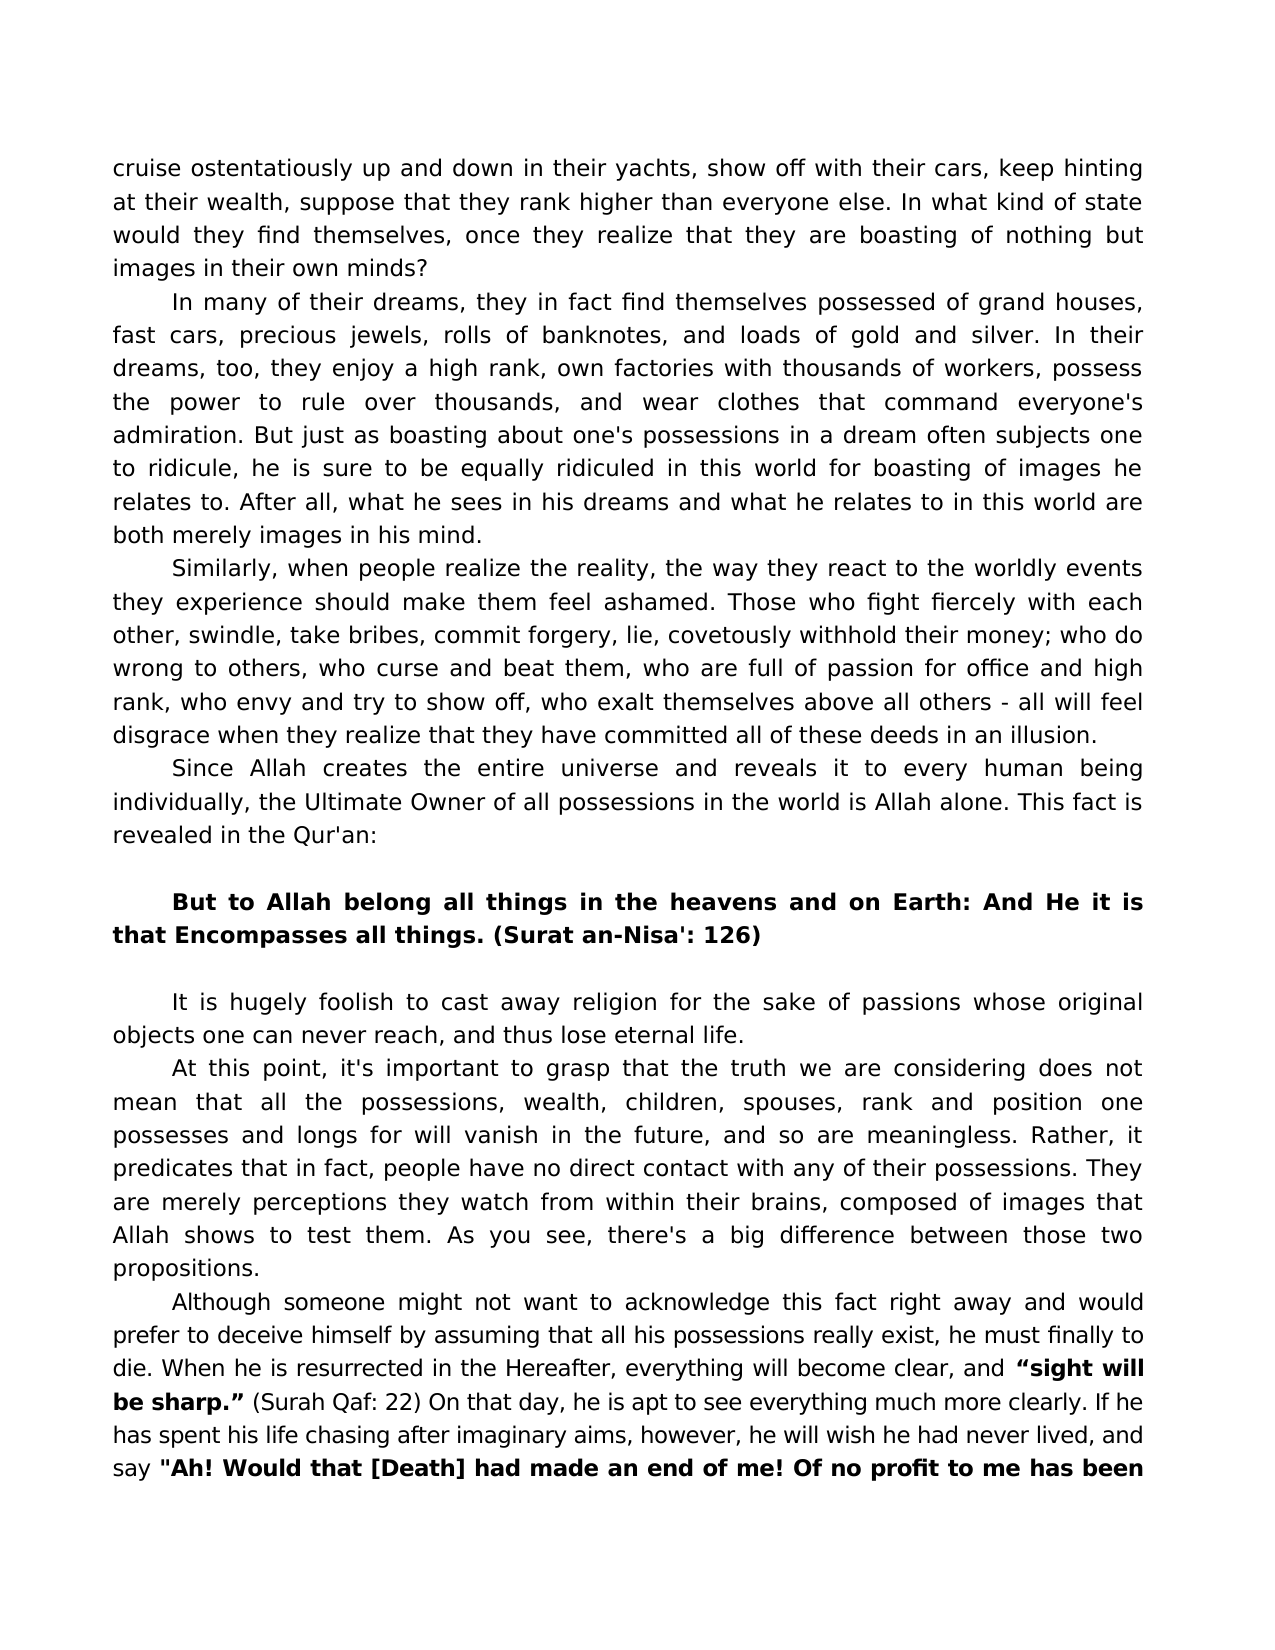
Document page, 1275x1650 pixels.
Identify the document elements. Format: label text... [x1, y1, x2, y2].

text Since Allah creates the entire universe and reveals it to every human being individually, the Ultimate Owner of all possessions in the world is Allah alone. This fact is revealed in the Qur'an: [112, 750, 1145, 850]
text Although someone might not want to acknowledge this fact right away and would prefer to deceive himself by assuming that all his possessions really exist, he must finally to die. When he is resurrected in the Hereafter, everything will become clear, and “sight will be sharp.” (Surah Qaf: 22) On that day, he is apt to see everything much more clearly. If he has spent his life chasing after imaginary aims, however, he will wish he had never lived, and say "Ah! Would that [Death] had made an end of me! Of no profit to me has been [112, 1283, 1145, 1483]
text In many of their dreams, they in fact find themselves possessed of grand houses, fast cars, precious jewels, rolls of banknotes, and loads of gold and silver. In their dreams, too, they enjoy a high rank, own factories with thousands of workers, possess the power to rule over thousands, and wear clothes that command everyone's admiration. But just as boasting about one's possessions in a dream often subjects one to ridicule, he is sure to be equally ridiculed in this world for boasting of images he relates to. After all, what he sees in his dreams and what he relates to in this world are both merely images in his mind. [112, 283, 1145, 550]
text Similarly, when people realize the reality, the way they react to the worldly events they experience should make them feel ashamed. Those who fight fiercely with each other, swindle, take bribes, commit forgery, lie, covetously withhold their money; who do wrong to others, who curse and beat them, who are full of passion for office and high rank, who envy and try to show off, who exalt themselves above all others - all will feel disgrace when they realize that they have committed all of these deeds in an illusion. [112, 550, 1145, 750]
text At this point, it's important to grasp that the truth we are considering does not mean that all the possessions, wealth, children, spouses, rank and position one possesses and longs for will vanish in the future, and so are meaningless. Rather, it predicates that in fact, people have no direct contact with any of their possessions. They are merely perceptions they watch from within their brains, composed of images that Allah shows to test them. As you see, there's a big difference between those two propositions. [112, 1050, 1145, 1283]
text It is hugely foolish to cast away religion for the sake of passions whose original objects one can never reach, and thus lose eternal life. [112, 983, 1145, 1050]
text cruise ostentatiously up and down in their yachts, show off with their cars, keep hinting at their wealth, suppose that they rank higher than everyone else. In what kind of state would they find themselves, once they realize that they are boasting of nothing but images in their own minds? [112, 150, 1145, 283]
text But to Allah belong all things in the heavens and on Earth: And He it is that Encompasses all things. (Surat an-Nisa': 126) [112, 883, 1145, 950]
